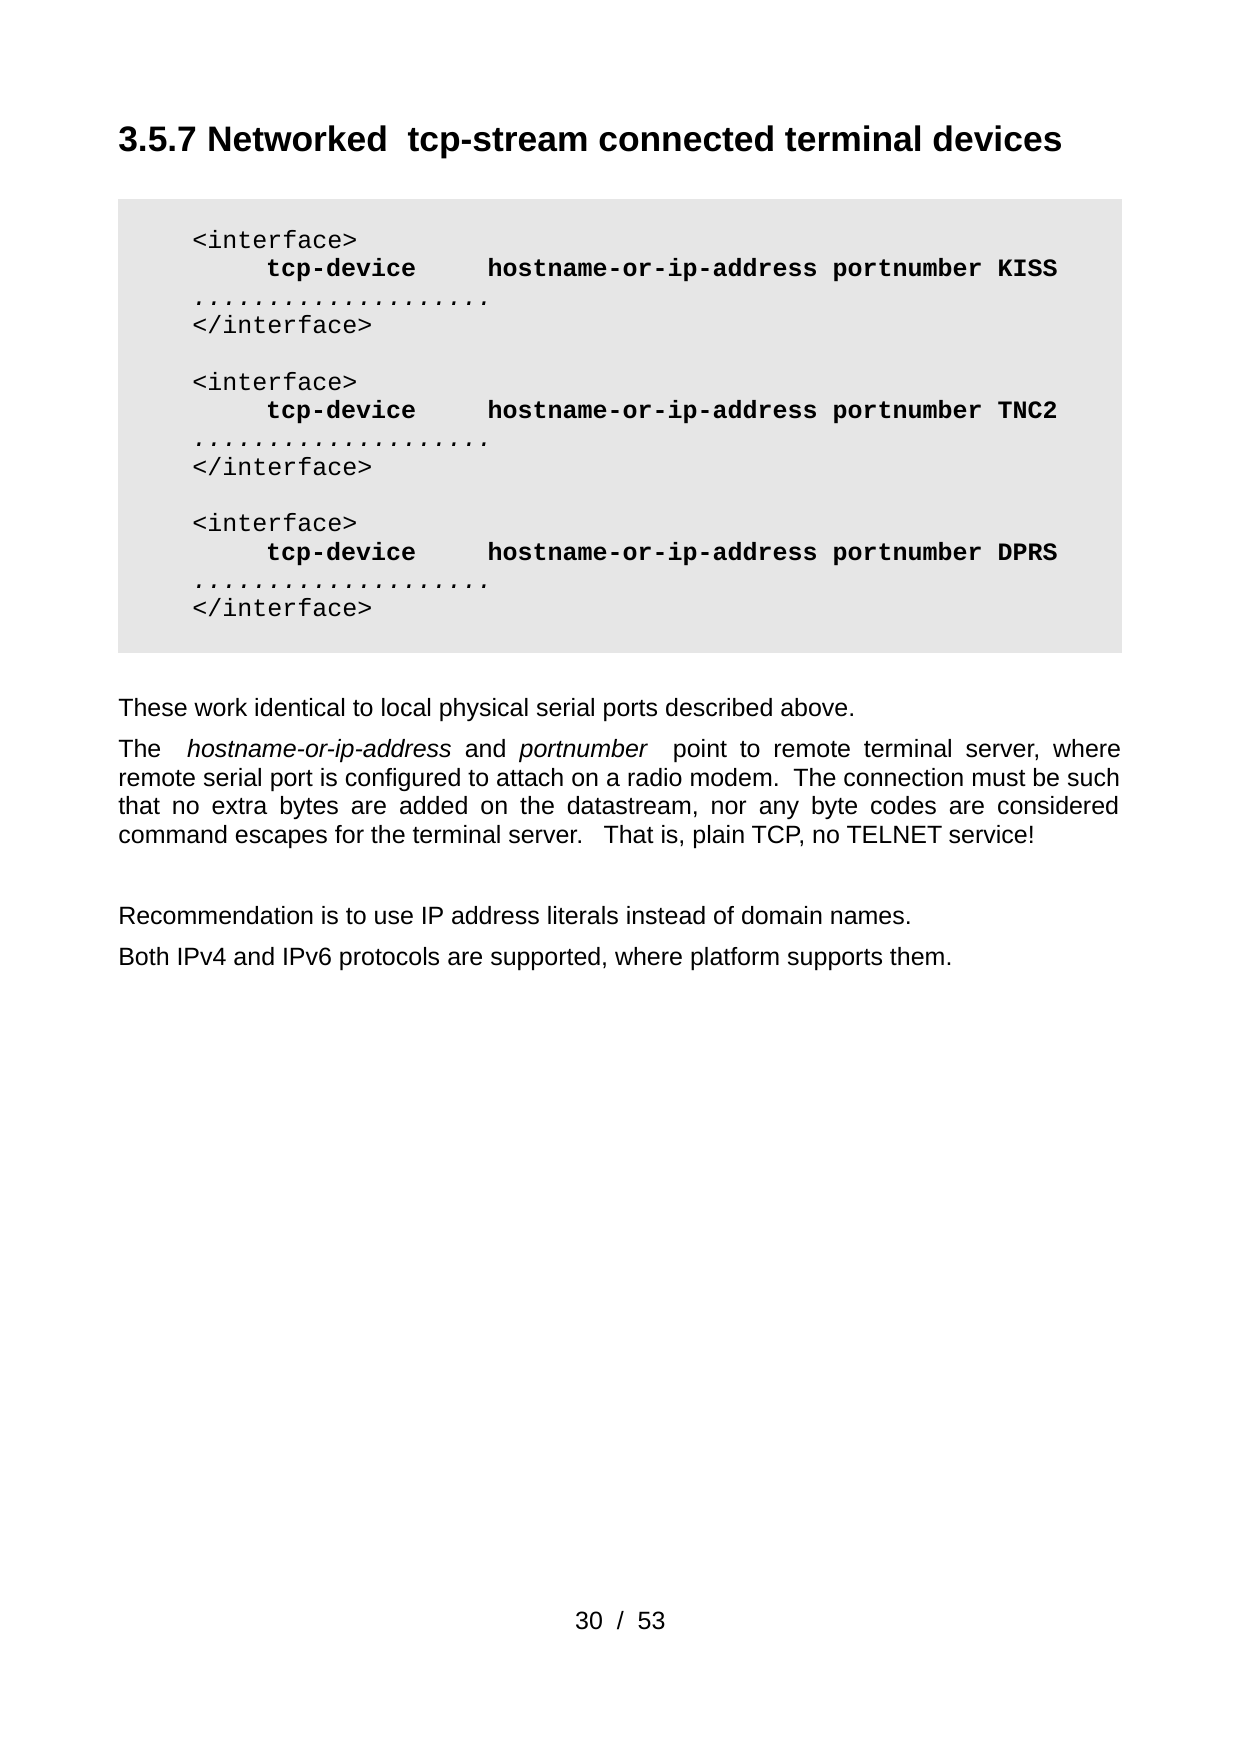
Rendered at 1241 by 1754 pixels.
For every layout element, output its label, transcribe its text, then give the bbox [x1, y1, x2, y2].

subtitle Networked tcp-stream connected terminal devices [118, 118, 1122, 159]
text .................... [118, 426, 1122, 454]
text </interface> [118, 313, 1122, 341]
text tcp-device hostname-or-ip-address portnumber DPRS [118, 539, 1122, 568]
text .................... [118, 284, 1122, 313]
text </interface> [118, 596, 1122, 624]
text </interface> [118, 454, 1122, 483]
text <interface> [118, 228, 1122, 256]
text Both IPv4 and IPv6 protocols are supported, where platform supports them. [118, 942, 1122, 970]
text <interface> [118, 511, 1122, 539]
text These work identical to local physical serial ports described above. [118, 693, 1122, 722]
text The hostname-or-ip-address and portnumber point to remote terminal server, where remote serial port is configured to attach on a radio modem. The connection must be such that no extra bytes are added on the datastream, nor any byte codes are considered command escapes for the terminal server. That is, plain TCP, no TELNET service! [118, 734, 1122, 849]
text tcp-device hostname-or-ip-address portnumber TNC2 [118, 398, 1122, 426]
text tcp-device hostname-or-ip-address portnumber KISS [118, 256, 1122, 284]
text .................... [118, 568, 1122, 596]
text <interface> [118, 369, 1122, 398]
text Recommendation is to use IP address literals instead of domain names. [118, 901, 1122, 930]
